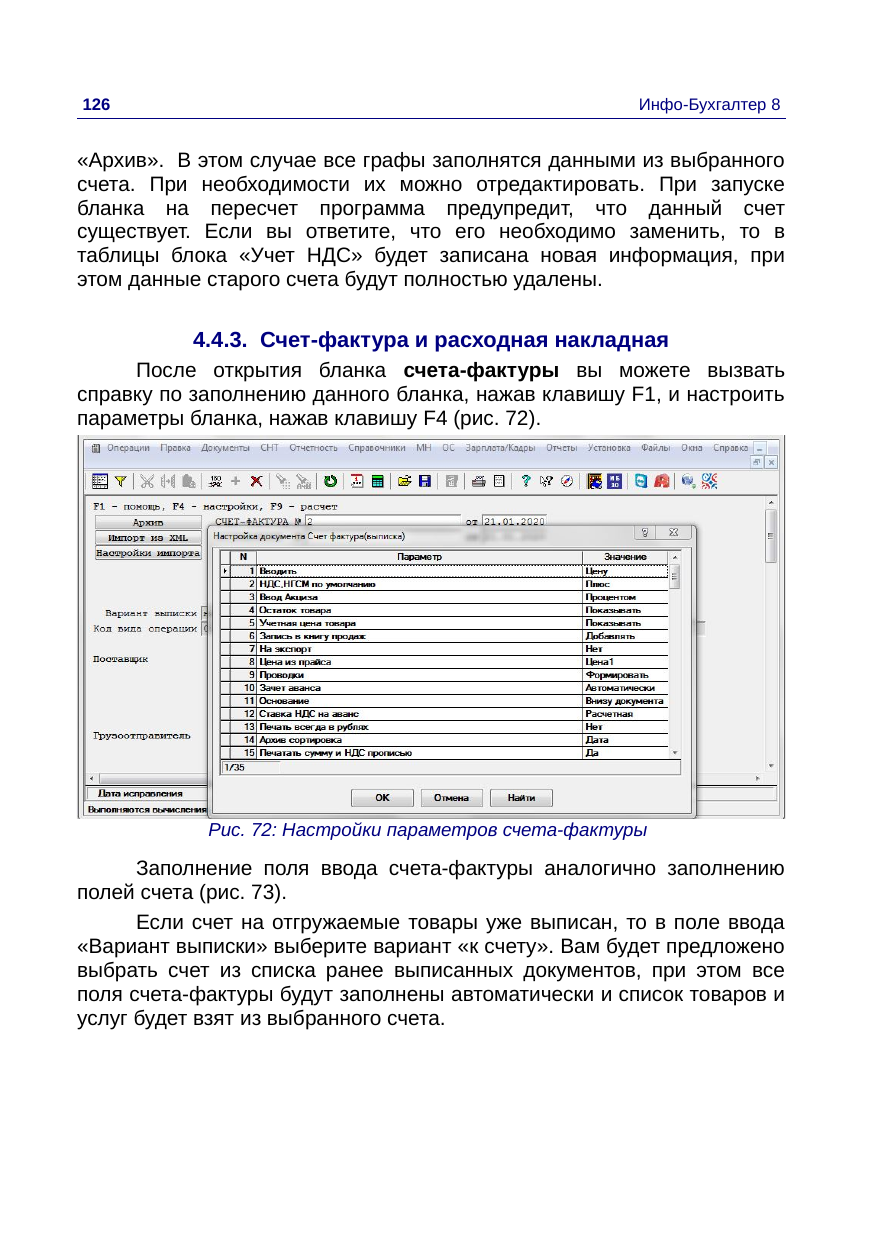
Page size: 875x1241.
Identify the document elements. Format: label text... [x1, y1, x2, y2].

text После открытия бланка счета-фактуры вы можете вызвать справку по заполнению данного бланка, нажав клавишу F1, и настроить параметры бланка, нажав клавишу F4 (рис. 72). [77, 358, 786, 430]
text Если счет на отгружаемые товары уже выписан, то в поле ввода «Вариант выписки» выберите вариант «к счету». Вам будет предложено выбрать счет из списка ранее выписанных документов, при этом все поля счета-фактуры будут заполнены автоматически и список товаров и услуг будет взят из выбранного счета. [77, 910, 786, 1030]
text Заполнение поля ввода счета-фактуры аналогично заполнению полей счета (рис. 73). [77, 856, 786, 904]
subtitle Счет-фактура и расходная накладная [77, 327, 786, 352]
picture [76, 435, 786, 819]
text «Архив». В этом случае все графы заполнятся данными из выбранного счета. При необходимости их можно отредактировать. При запуске бланка на пересчет программа предупредит, что данный счет существует. Если вы ответите, что его необходимо заменить, то в таблицы блока «Учет НДС» будет записана новая информация, при этом данные старого счета будут полностью удалены. [77, 147, 786, 291]
text Рис. 72: Настройки параметров счета-фактуры [77, 819, 786, 841]
